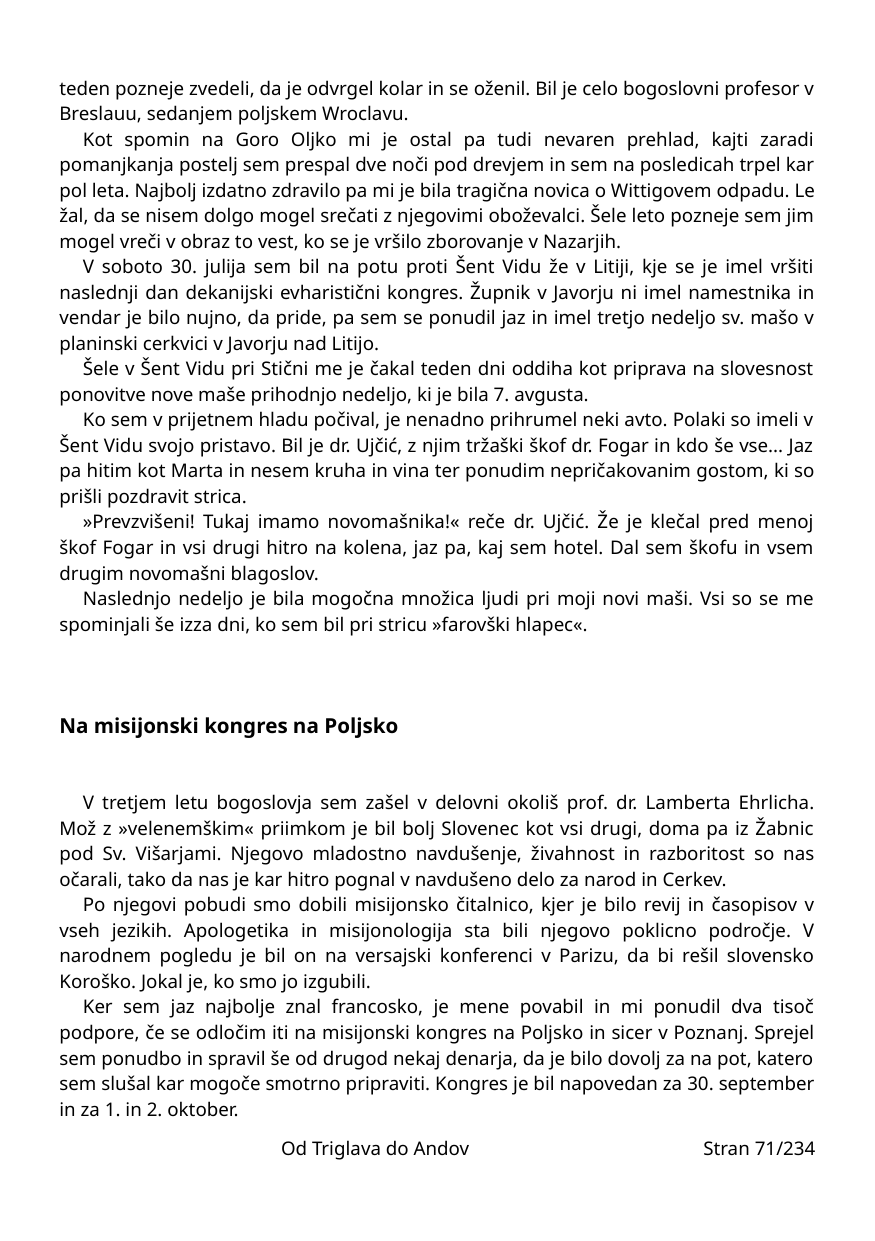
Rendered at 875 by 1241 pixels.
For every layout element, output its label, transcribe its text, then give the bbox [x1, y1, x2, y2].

text »Prevzvišeni! Tukaj imamo novomašnika!« reče dr. Ujčić. Že je klečal pred menoj škof Fogar in vsi drugi hitro na kolena, jaz pa, kaj sem hotel. Dal sem škofu in vsem drugim novomašni blagoslov. [59, 509, 815, 585]
text Po njegovi pobudi smo dobili misijonsko čitalnico, kjer je bilo revij in časopisov v vseh jezikih. Apologetika in misijonologija sta bili njegovo poklicno področje. V narodnem pogledu je bil on na versajski konferenci v Parizu, da bi rešil slovensko Koroško. Jokal je, ko smo jo izgubili. [59, 892, 815, 994]
text Šele v Šent Vidu pri Stični me je čakal teden dni oddiha kot priprava na slovesnost ponovitve nove maše prihodnjo nedeljo, ki je bila 7. avgusta. [59, 356, 815, 407]
text V tretjem letu bogoslovja sem zašel v delovni okoliš prof. dr. Lamberta Ehrlicha. Mož z »velenemškim« priimkom je bil bolj Slovenec kot vsi drugi, doma pa iz Žabnic pod Sv. Višarjami. Njegovo mladostno navdušenje, živahnost in razboritost so nas očarali, tako da nas je kar hitro pognal v navdušeno delo za narod in Cerkev. [59, 789, 815, 892]
text Ko sem v prijetnem hladu počival, je nenadno prihrumel neki avto. Polaki so imeli v Šent Vidu svojo pristavo. Bil je dr. Ujčić, z njim tržaški škof dr. Fogar in kdo še vse... Jaz pa hitim kot Marta in nesem kruha in vina ter ponudim nepričakovanim gostom, ki so prišli pozdravit strica. [59, 407, 815, 509]
subtitle Na misijonski kongres na Poljsko [59, 687, 815, 739]
text Ker sem jaz najbolje znal francosko, je mene povabil in mi ponudil dva tisoč podpore, če se odločim iti na misijonski kongres na Poljsko in sicer v Poznanj. Sprejel sem ponudbo in spravil še od drugod nekaj denarja, da je bilo dovolj za na pot, katero sem slušal kar mogoče smotrno pripraviti. Kongres je bil napovedan za 30. september in za 1. in 2. oktober. [59, 994, 815, 1121]
text Naslednjo nedeljo je bila mogočna množica ljudi pri moji novi maši. Vsi so se me spominjali še izza dni, ko sem bil pri stricu »farovški hlapec«. [59, 585, 815, 636]
text teden pozneje zvedeli, da je odvrgel kolar in se oženil. Bil je celo bogoslovni profesor v Breslauu, sedanjem poljskem Wroclavu. [59, 75, 815, 126]
text Kot spomin na Goro Oljko mi je ostal pa tudi nevaren prehlad, kajti zaradi pomanjkanja postelj sem prespal dve noči pod drevjem in sem na posledicah trpel kar pol leta. Najbolj izdatno zdravilo pa mi je bila tragična novica o Wittigovem odpadu. Le žal, da se nisem dolgo mogel srečati z njegovimi oboževalci. Šele leto pozneje sem jim mogel vreči v obraz to vest, ko se je vršilo zborovanje v Nazarjih. [59, 126, 815, 254]
text V soboto 30. julija sem bil na potu proti Šent Vidu že v Litiji, kje se je imel vršiti naslednji dan dekanijski evharistični kongres. Župnik v Javorju ni imel namestnika in vendar je bilo nujno, da pride, pa sem se ponudil jaz in imel tretjo nedeljo sv. mašo v planinski cerkvici v Javorju nad Litijo. [59, 254, 815, 356]
